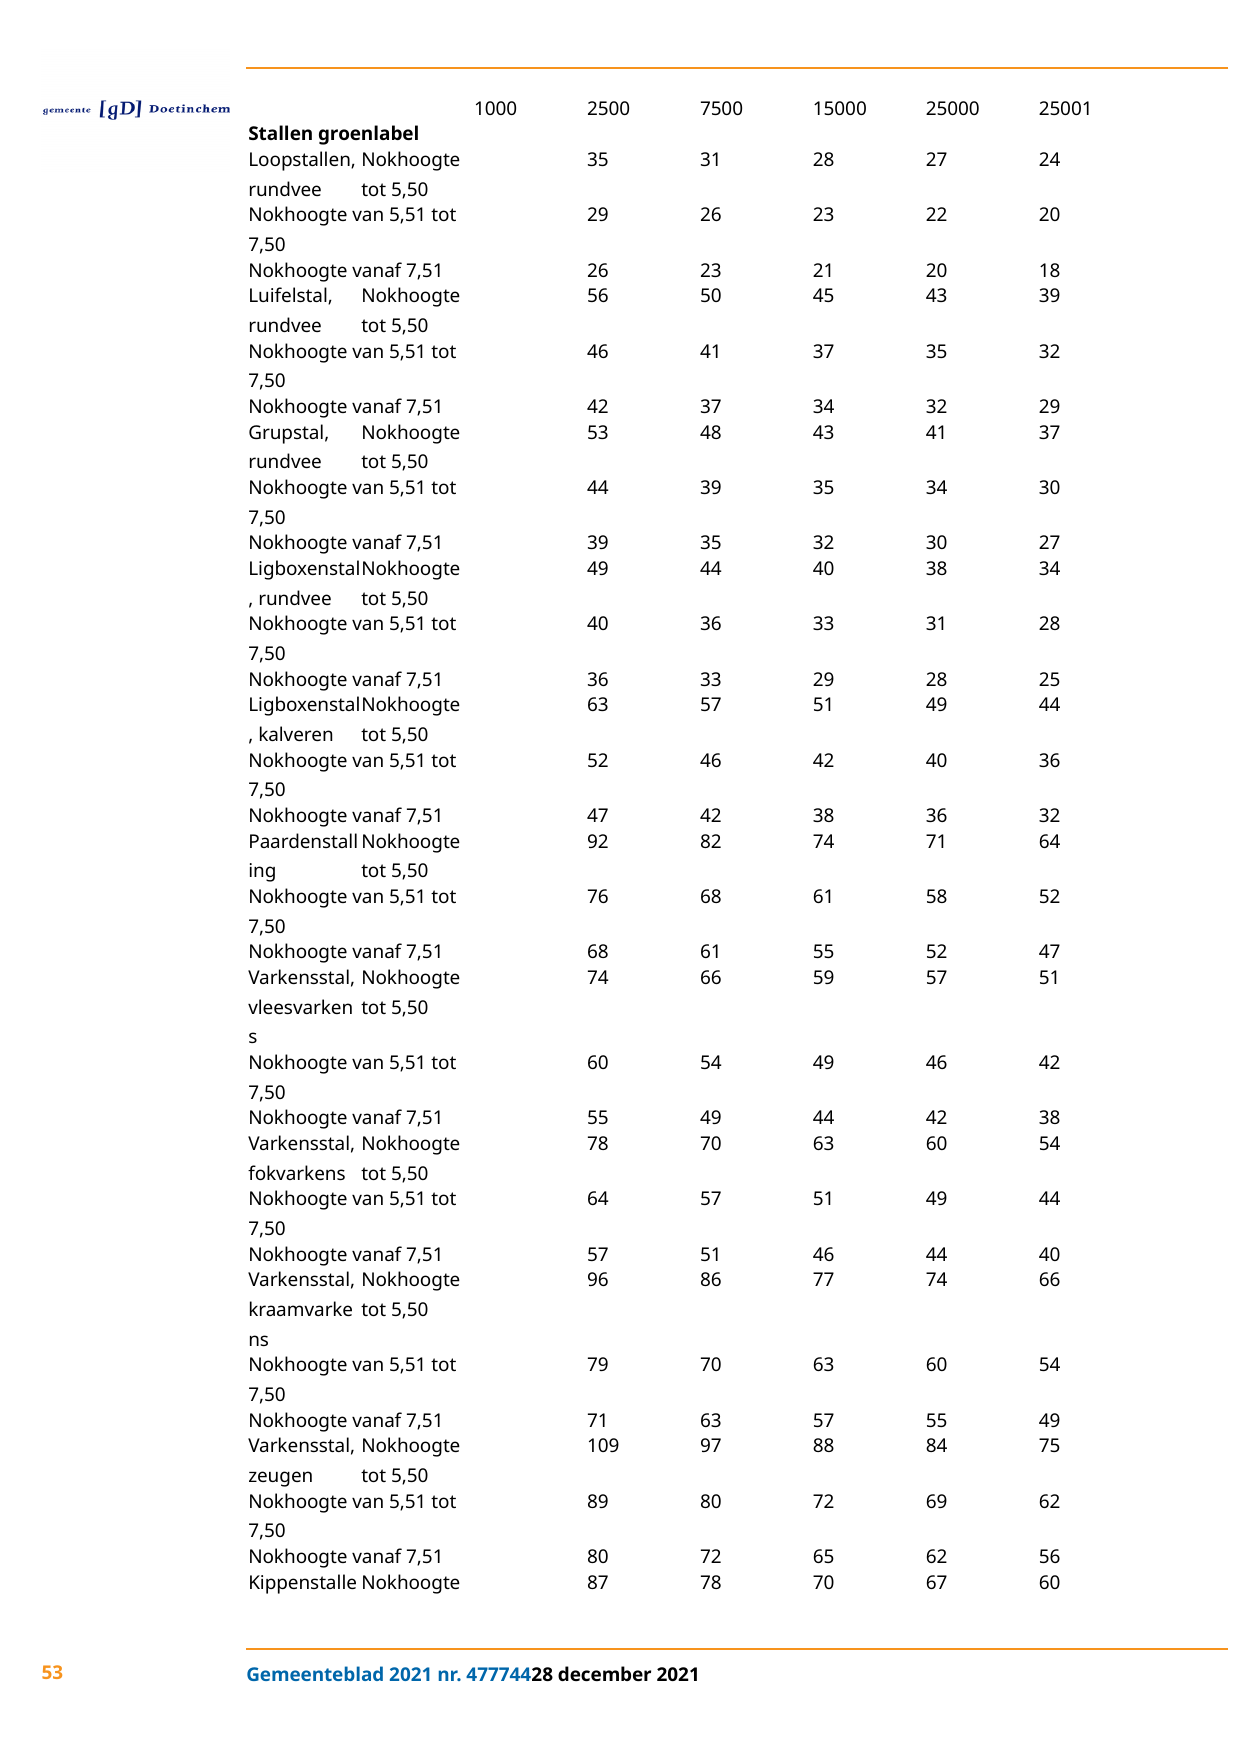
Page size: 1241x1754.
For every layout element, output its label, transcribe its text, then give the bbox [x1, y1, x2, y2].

table_cell Nokhoogte vanaf 7,51 [248, 666, 474, 692]
table_cell 56 [587, 283, 700, 338]
table_cell 57 [813, 1407, 926, 1433]
table_cell 34 [813, 393, 926, 419]
table_cell 36 [700, 611, 813, 666]
table_cell Nokhoogte tot 5,50 [361, 1130, 474, 1186]
table_cell 46 [926, 1049, 1038, 1104]
table_cell 7500 [700, 95, 813, 121]
table_cell 64 [587, 1186, 700, 1241]
table_cell [361, 95, 474, 121]
table_cell Nokhoogte vanaf 7,51 [248, 802, 474, 828]
table_cell Nokhoogte vanaf 7,51 [248, 393, 474, 419]
table_cell 42 [813, 747, 926, 802]
table_cell 65 [813, 1543, 926, 1569]
table_cell Nokhoogte vanaf 7,51 [248, 1241, 474, 1267]
table_cell 78 [700, 1569, 813, 1595]
table_cell 84 [926, 1433, 1038, 1488]
table_cell 68 [700, 883, 813, 939]
table_cell Nokhoogte tot 5,50 [361, 828, 474, 883]
table_cell 74 [813, 828, 926, 883]
table_cell [474, 1407, 587, 1433]
table_cell 51 [1039, 964, 1152, 1049]
table_cell [474, 1488, 587, 1543]
table_cell 25000 [926, 95, 1038, 121]
table_cell 32 [926, 393, 1038, 419]
table_cell [474, 964, 587, 1049]
table_cell Nokhoogte vanaf 7,51 [248, 1543, 474, 1569]
table_cell 48 [700, 419, 813, 474]
table_cell [474, 1543, 587, 1569]
table_cell 20 [1039, 202, 1152, 257]
table_cell Varkensstal, kraamvarkens [248, 1267, 361, 1352]
table_cell Nokhoogte vanaf 7,51 [248, 257, 474, 283]
table_cell 46 [813, 1241, 926, 1267]
table_cell 69 [926, 1488, 1038, 1543]
table_cell Nokhoogte van 5,51 tot 7,50 [248, 202, 474, 257]
table_cell 35 [700, 530, 813, 555]
table_cell 57 [700, 692, 813, 747]
table_cell 41 [926, 419, 1038, 474]
table_cell Nokhoogte vanaf 7,51 [248, 939, 474, 964]
picture [41, 47, 231, 172]
table_cell 34 [926, 474, 1038, 529]
table_cell 77 [813, 1267, 926, 1352]
table_cell Nokhoogte vanaf 7,51 [248, 1105, 474, 1130]
table_cell 52 [926, 939, 1038, 964]
table_cell 44 [1039, 1186, 1152, 1241]
table_cell 49 [700, 1105, 813, 1130]
table_cell 26 [587, 257, 700, 283]
table_cell 1000 [474, 95, 587, 121]
table_cell 43 [813, 419, 926, 474]
table_cell [474, 419, 587, 474]
table_cell [474, 828, 587, 883]
table_cell 45 [813, 283, 926, 338]
table_cell 34 [1039, 555, 1152, 611]
table_cell 87 [587, 1569, 700, 1595]
table_cell 89 [587, 1488, 700, 1543]
table_cell 67 [926, 1569, 1038, 1595]
table_cell Loopstallen, rundvee [248, 146, 361, 202]
table_cell 55 [587, 1105, 700, 1130]
table_cell 86 [700, 1267, 813, 1352]
table_cell Nokhoogte van 5,51 tot 7,50 [248, 1049, 474, 1104]
table_cell 44 [926, 1241, 1038, 1267]
table_cell Nokhoogte van 5,51 tot 7,50 [248, 474, 474, 529]
table_cell 49 [587, 555, 700, 611]
table_cell 57 [587, 1241, 700, 1267]
table_cell 27 [1039, 530, 1152, 555]
table_cell 15000 [813, 95, 926, 121]
table_cell 28 [1039, 611, 1152, 666]
table_cell 20 [926, 257, 1038, 283]
table_cell 70 [700, 1130, 813, 1186]
table_cell Nokhoogte van 5,51 tot 7,50 [248, 338, 474, 393]
table_cell 40 [1039, 1241, 1152, 1267]
table_cell 60 [926, 1130, 1038, 1186]
table_cell 64 [1039, 828, 1152, 883]
table_cell 62 [926, 1543, 1038, 1569]
table_cell 23 [700, 257, 813, 283]
table_cell 59 [813, 964, 926, 1049]
table_cell 43 [926, 283, 1038, 338]
table_cell [474, 1186, 587, 1241]
table_cell 44 [700, 555, 813, 611]
table_cell 96 [587, 1267, 700, 1352]
table_cell 31 [926, 611, 1038, 666]
table_cell 28 [813, 146, 926, 202]
table_cell 33 [700, 666, 813, 692]
table_cell 60 [587, 1049, 700, 1104]
table_cell Nokhoogte van 5,51 tot 7,50 [248, 1186, 474, 1241]
table_cell 66 [1039, 1267, 1152, 1352]
table_cell 37 [700, 393, 813, 419]
table_cell [474, 202, 587, 257]
table_cell [474, 1433, 587, 1488]
table_cell 38 [1039, 1105, 1152, 1130]
table_cell 36 [926, 802, 1038, 828]
table_cell [474, 338, 587, 393]
table_cell 68 [587, 939, 700, 964]
table_cell [474, 883, 587, 939]
table_cell 72 [700, 1543, 813, 1569]
table_cell Ligboxenstal, rundvee [248, 555, 361, 611]
table_cell 38 [813, 802, 926, 828]
table_cell [474, 146, 587, 202]
table_cell Nokhoogte vanaf 7,51 [248, 530, 474, 555]
table_cell 44 [1039, 692, 1152, 747]
table_cell 80 [587, 1543, 700, 1569]
table_cell 60 [926, 1352, 1038, 1407]
table_cell Nokhoogte vanaf 7,51 [248, 1407, 474, 1433]
table_cell 29 [1039, 393, 1152, 419]
table_cell 36 [587, 666, 700, 692]
table_cell 57 [700, 1186, 813, 1241]
table_cell Varkensstal, zeugen [248, 1433, 361, 1488]
table_cell 79 [587, 1352, 700, 1407]
table_cell 18 [1039, 257, 1152, 283]
table_cell 25 [1039, 666, 1152, 692]
table_cell 42 [1039, 1049, 1152, 1104]
table_cell [474, 666, 587, 692]
table_cell Luifelstal, rundvee [248, 283, 361, 338]
table_cell 27 [926, 146, 1038, 202]
table_cell 70 [813, 1569, 926, 1595]
table_cell [1039, 121, 1152, 146]
table_cell 29 [587, 202, 700, 257]
table_cell Varkensstal, vleesvarkens [248, 964, 361, 1049]
table_cell Nokhoogte tot 5,50 [361, 283, 474, 338]
table_cell Ligboxenstal, kalveren [248, 692, 361, 747]
table_cell Nokhoogte van 5,51 tot 7,50 [248, 1488, 474, 1543]
table_cell [474, 1049, 587, 1104]
table_cell 66 [700, 964, 813, 1049]
table_cell 36 [1039, 747, 1152, 802]
table_cell [474, 1105, 587, 1130]
table_cell 49 [926, 1186, 1038, 1241]
table_cell 62 [1039, 1488, 1152, 1543]
table_cell 39 [587, 530, 700, 555]
table_cell Nokhoogte tot 5,50 [361, 964, 474, 1049]
table_cell Nokhoogte tot 5,50 [361, 1267, 474, 1352]
table_cell [474, 1267, 587, 1352]
table_cell [474, 1130, 587, 1186]
table_cell 63 [813, 1130, 926, 1186]
table_cell 40 [926, 747, 1038, 802]
table_cell 76 [587, 883, 700, 939]
table_cell [700, 121, 813, 146]
table_cell [474, 1352, 587, 1407]
table_cell [587, 121, 700, 146]
table_cell Paardenstalling [248, 828, 361, 883]
table_cell [474, 393, 587, 419]
table_cell 54 [1039, 1352, 1152, 1407]
table_cell 70 [700, 1352, 813, 1407]
table_cell 71 [926, 828, 1038, 883]
table_cell [474, 802, 587, 828]
table_cell 29 [813, 666, 926, 692]
table_cell 52 [1039, 883, 1152, 939]
table_cell 97 [700, 1433, 813, 1488]
table_cell 53 [587, 419, 700, 474]
table_cell 74 [587, 964, 700, 1049]
table_cell [474, 1569, 587, 1595]
table_cell 32 [1039, 338, 1152, 393]
table_cell 41 [700, 338, 813, 393]
table_cell 51 [813, 692, 926, 747]
table_cell 61 [700, 939, 813, 964]
table_cell Varkensstal, fokvarkens [248, 1130, 361, 1186]
table_cell Nokhoogte van 5,51 tot 7,50 [248, 611, 474, 666]
table_cell 46 [700, 747, 813, 802]
table_cell 58 [926, 883, 1038, 939]
table_cell 31 [700, 146, 813, 202]
table_cell Nokhoogte van 5,51 tot 7,50 [248, 1352, 474, 1407]
table_cell [474, 283, 587, 338]
table_cell 26 [700, 202, 813, 257]
table_cell 51 [700, 1241, 813, 1267]
table_cell Kippenstalle [248, 1569, 361, 1595]
table_cell 40 [587, 611, 700, 666]
table_cell Nokhoogte tot 5,50 [361, 419, 474, 474]
table_cell 92 [587, 828, 700, 883]
table_cell 47 [587, 802, 700, 828]
table_cell 80 [700, 1488, 813, 1543]
table_cell [474, 474, 587, 529]
table_cell 55 [926, 1407, 1038, 1433]
table_cell Nokhoogte van 5,51 tot 7,50 [248, 883, 474, 939]
table_cell 109 [587, 1433, 700, 1488]
table_cell Grupstal, rundvee [248, 419, 361, 474]
table_cell 71 [587, 1407, 700, 1433]
table_cell Nokhoogte tot 5,50 [361, 555, 474, 611]
table_cell 35 [813, 474, 926, 529]
table_cell [474, 555, 587, 611]
table_cell 33 [813, 611, 926, 666]
table_cell 42 [587, 393, 700, 419]
table_cell [474, 611, 587, 666]
table_cell 55 [813, 939, 926, 964]
table_cell 63 [700, 1407, 813, 1433]
table_cell 78 [587, 1130, 700, 1186]
table_cell Stallen groenlabel [248, 121, 474, 146]
table_cell [926, 121, 1038, 146]
table_cell 22 [926, 202, 1038, 257]
table_cell 61 [813, 883, 926, 939]
table_cell [474, 257, 587, 283]
table_cell [474, 747, 587, 802]
table_cell 63 [813, 1352, 926, 1407]
table_cell 42 [700, 802, 813, 828]
table_cell 60 [1039, 1569, 1152, 1595]
table_cell 54 [700, 1049, 813, 1104]
table_cell 75 [1039, 1433, 1152, 1488]
table_cell 32 [1039, 802, 1152, 828]
table_cell 54 [1039, 1130, 1152, 1186]
table_cell [474, 692, 587, 747]
table_cell 52 [587, 747, 700, 802]
table_cell 49 [813, 1049, 926, 1104]
table_cell 49 [926, 692, 1038, 747]
table_cell 28 [926, 666, 1038, 692]
table_cell 37 [1039, 419, 1152, 474]
table_cell 72 [813, 1488, 926, 1543]
table_cell 57 [926, 964, 1038, 1049]
table_cell [474, 939, 587, 964]
table_cell 35 [926, 338, 1038, 393]
table_cell 30 [1039, 474, 1152, 529]
table_cell 23 [813, 202, 926, 257]
table_cell 2500 [587, 95, 700, 121]
table_cell 42 [926, 1105, 1038, 1130]
table_cell 49 [1039, 1407, 1152, 1433]
table_cell [474, 1241, 587, 1267]
table_cell Nokhoogte [361, 1569, 474, 1595]
table_cell 63 [587, 692, 700, 747]
table_cell Nokhoogte tot 5,50 [361, 1433, 474, 1488]
table_cell [474, 530, 587, 555]
table_cell 82 [700, 828, 813, 883]
table_cell 51 [813, 1186, 926, 1241]
table_cell Nokhoogte van 5,51 tot 7,50 [248, 747, 474, 802]
table_cell 46 [587, 338, 700, 393]
table_cell Nokhoogte tot 5,50 [361, 692, 474, 747]
table_cell 37 [813, 338, 926, 393]
table_cell [474, 121, 587, 146]
table_cell 32 [813, 530, 926, 555]
table_cell Nokhoogte tot 5,50 [361, 146, 474, 202]
table_cell 38 [926, 555, 1038, 611]
table_cell 30 [926, 530, 1038, 555]
table_cell 56 [1039, 1543, 1152, 1569]
table_cell 44 [813, 1105, 926, 1130]
table_cell 25001 [1039, 95, 1152, 121]
table_cell [813, 121, 926, 146]
table_cell 40 [813, 555, 926, 611]
table_cell 39 [700, 474, 813, 529]
table_cell 88 [813, 1433, 926, 1488]
table_cell 44 [587, 474, 700, 529]
table_cell 50 [700, 283, 813, 338]
table_cell 39 [1039, 283, 1152, 338]
table_cell [248, 95, 361, 121]
table_cell 35 [587, 146, 700, 202]
table_cell 74 [926, 1267, 1038, 1352]
table_cell 47 [1039, 939, 1152, 964]
table_cell 24 [1039, 146, 1152, 202]
table_cell 21 [813, 257, 926, 283]
